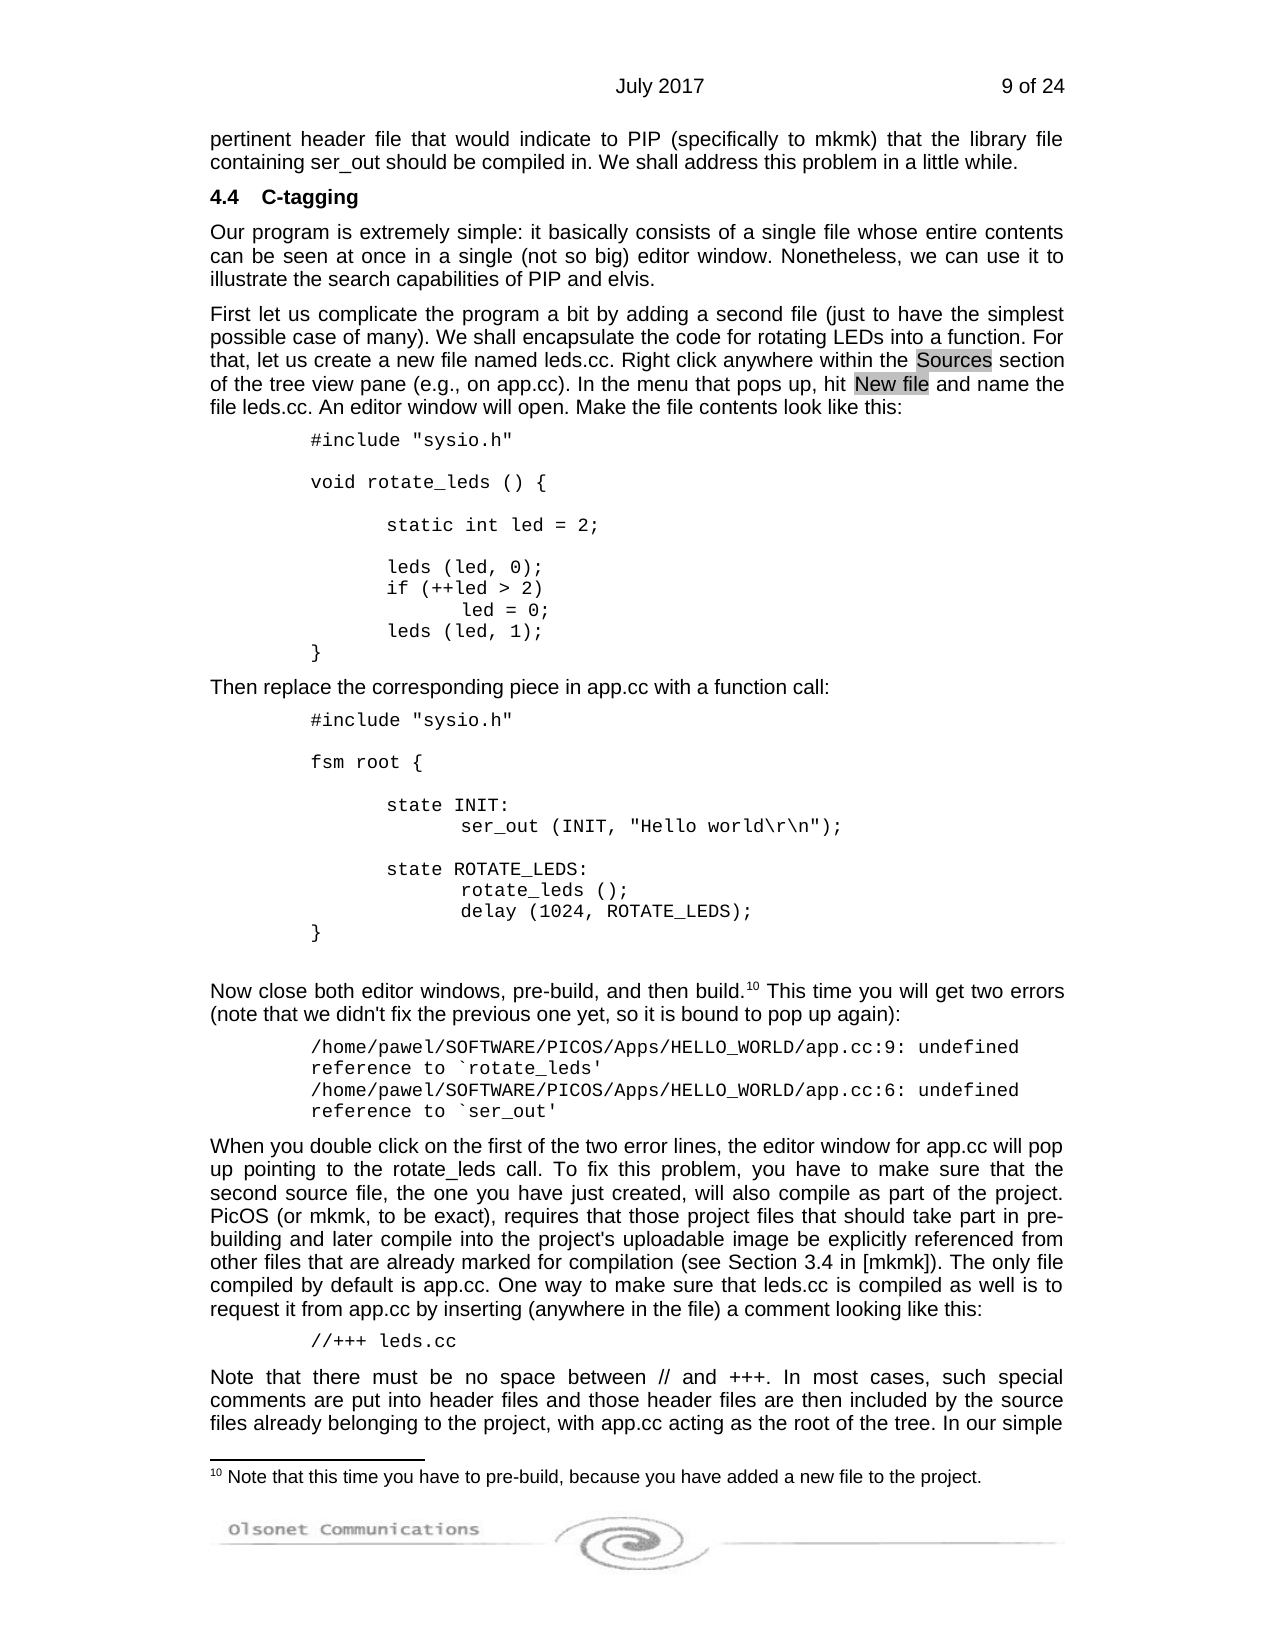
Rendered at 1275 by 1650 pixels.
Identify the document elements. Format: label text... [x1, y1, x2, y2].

text state ROTATE_LEDS: [310, 859, 1065, 881]
text First let us complicate the program a bit by adding a second file (just to have the simplest possible case of many). We shall encapsulate the code for rotating LEDs into a function. For that, let us create a new file named leds.cc. Right click anywhere within the Sources section of the tree view pane (e.g., on app.cc). In the menu that pops up, hit New file and name the file leds.cc. An editor window will open. Make the file contents look like this: [210, 302, 1065, 418]
text delay (1024, ROTATE_LEDS); [310, 902, 1065, 923]
picture [210, 1501, 1065, 1593]
subtitle C-tagging [210, 186, 1065, 209]
text ser_out (INIT, "Hello world\r\n"); [310, 817, 1065, 838]
text void rotate_leds () { [310, 473, 1065, 494]
text fsm root { [310, 753, 1065, 774]
text led = 0; [310, 600, 1065, 622]
text leds (led, 1); [310, 622, 1065, 643]
text #include "sysio.h" [310, 711, 1065, 732]
text Our program is extremely simple: it basically consists of a single file whose entire contents can be seen at once in a single (not so big) editor window. Nonetheless, we can use it to illustrate the search capabilities of PIP and elvis. [210, 221, 1065, 291]
text /home/pawel/SOFTWARE/PICOS/Apps/HELLO_WORLD/app.cc:9: undefined reference to `rotate_leds' [310, 1038, 1065, 1080]
text rotate_leds (); [310, 881, 1065, 902]
text Now close both editor windows, pre-build, and then build. This time you will get two errors (note that we didn't fix the previous one yet, so it is bound to pop up again): [210, 979, 1065, 1026]
text leds (led, 0); [310, 558, 1065, 579]
text /home/pawel/SOFTWARE/PICOS/Apps/HELLO_WORLD/app.cc:6: undefined reference to `ser_out' [310, 1080, 1065, 1123]
text Note that there must be no space between // and +++. In most cases, such special comments are put into header files and those header files are then included by the source files already belonging to the project, with app.cc acting as the root of the tree. In our simple [210, 1365, 1065, 1435]
text } [310, 923, 1065, 944]
text Then replace the corresponding piece in app.cc with a function call: [210, 676, 1065, 699]
text static int led = 2; [310, 515, 1065, 537]
text if (++led > 2) [310, 579, 1065, 600]
text When you double click on the first of the two error lines, the editor window for app.cc will pop up pointing to the rotate_leds call. To fix this problem, you have to make sure that the second source file, the one you have just created, will also compile as part of the project. PicOS (or mkmk, to be exact), requires that those project files that should take part in pre-building and later compile into the project's uploadable image be explicitly referenced from other files that are already marked for compilation (see Section 3.4 in [mkmk]). The only file compiled by default is app.cc. One way to make sure that leds.cc is compiled as well is to request it from app.cc by inserting (anywhere in the file) a comment looking like this: [210, 1134, 1065, 1320]
text state INIT: [310, 796, 1065, 817]
text pertinent header file that would indicate to PIP (specifically to mkmk) that the library file containing ser_out should be compiled in. We shall address this problem in a little while. [210, 128, 1065, 174]
text //+++ leds.cc [310, 1332, 1065, 1353]
text } [310, 643, 1065, 664]
text Note that this time you have to pre-build, because you have added a new file to the project. [210, 1466, 1065, 1487]
text #include "sysio.h" [310, 430, 1065, 452]
